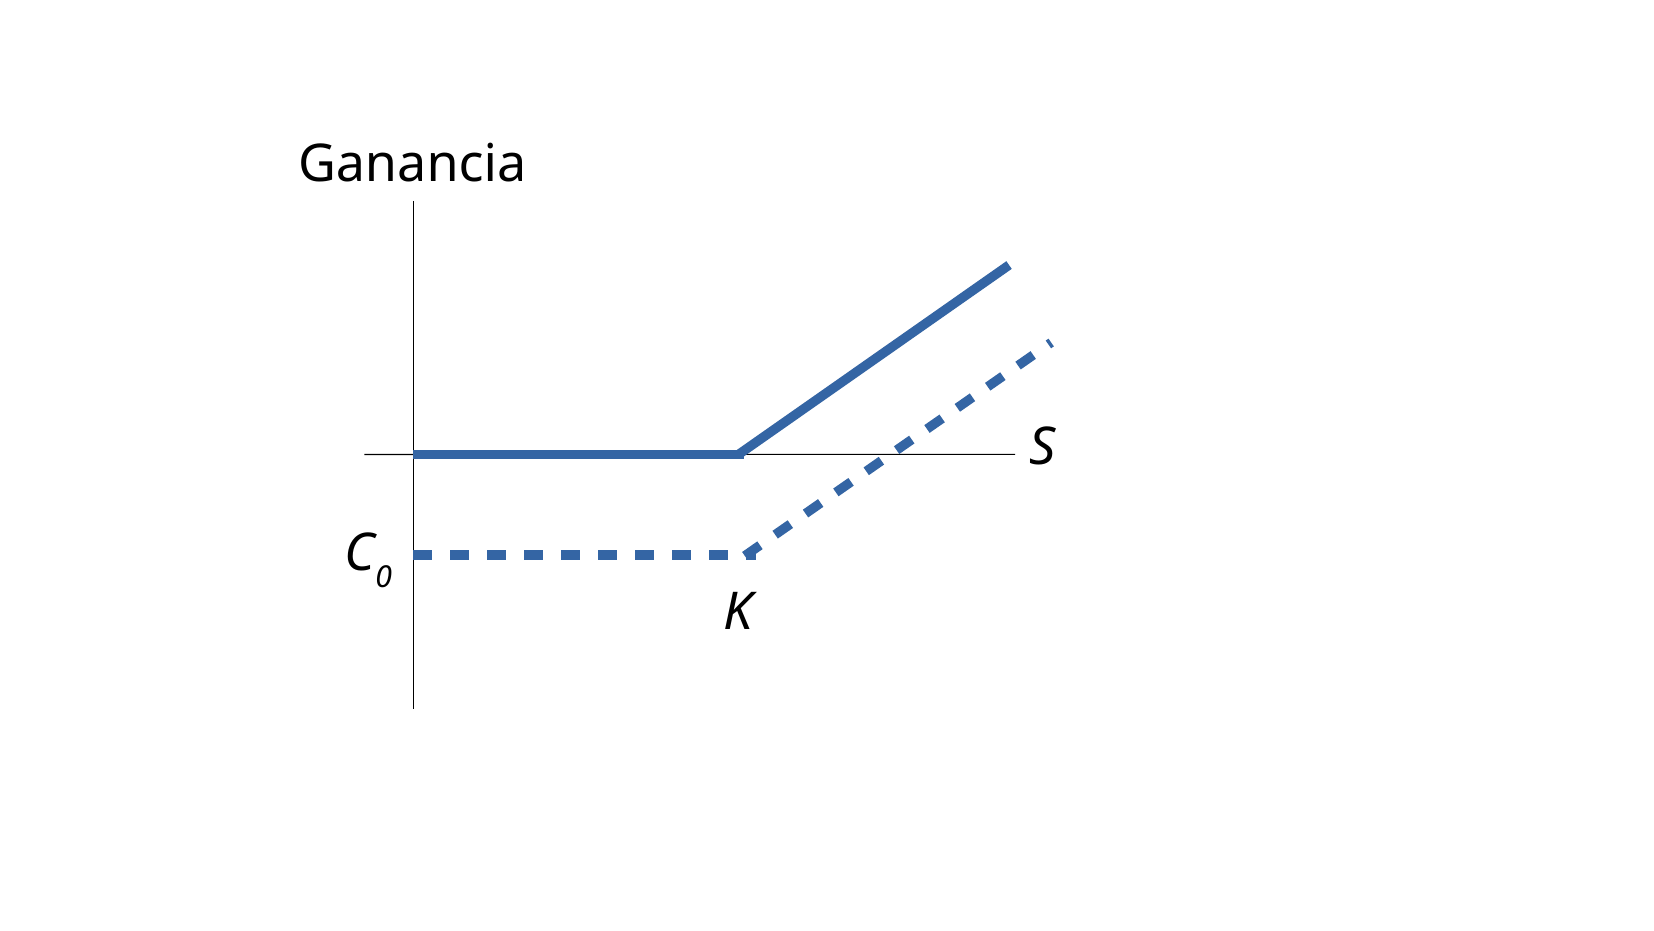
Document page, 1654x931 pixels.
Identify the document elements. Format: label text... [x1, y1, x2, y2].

text_box S [1015, 401, 1075, 555]
text_box C0 [330, 507, 426, 681]
text_box K [708, 566, 769, 662]
text_box Ganancia [283, 118, 544, 240]
